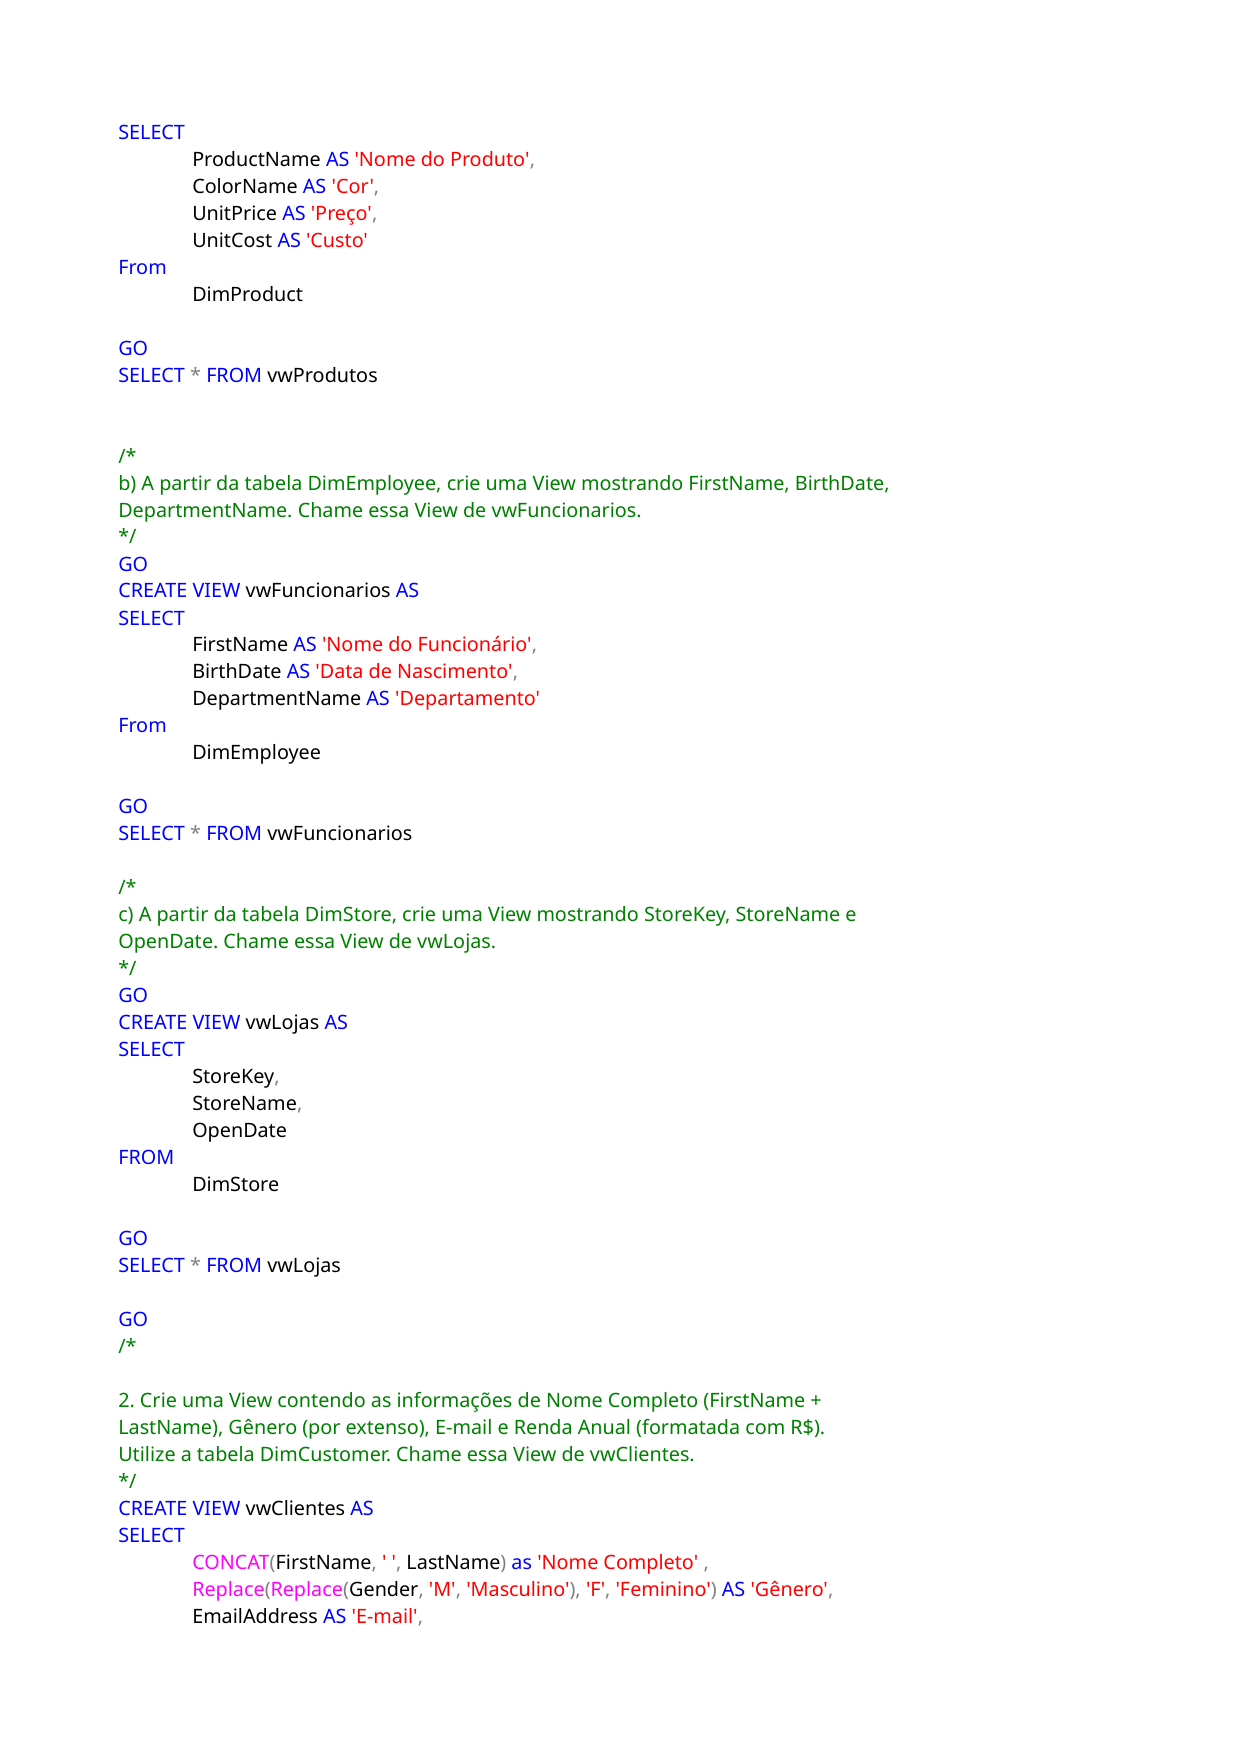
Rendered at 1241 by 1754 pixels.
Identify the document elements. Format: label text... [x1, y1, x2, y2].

text DimStore [118, 1170, 1122, 1197]
text DimEmployee [118, 739, 1122, 766]
text OpenDate [118, 1116, 1122, 1143]
text GO [118, 334, 1122, 361]
text OpenDate. Chame essa View de vwLojas. [118, 927, 1122, 954]
text FirstName AS 'Nome do Funcionário', [118, 631, 1122, 658]
text DimProduct [118, 280, 1122, 307]
text DepartmentName AS 'Departamento' [118, 685, 1122, 712]
text UnitPrice AS 'Preço', [118, 199, 1122, 226]
text SELECT [118, 604, 1122, 631]
text */ [118, 523, 1122, 550]
text StoreName, [118, 1089, 1122, 1116]
text SELECT * FROM vwLojas [118, 1251, 1122, 1278]
text GO [118, 1224, 1122, 1251]
text 2. Crie uma View contendo as informações de Nome Completo (FirstName + [118, 1386, 1122, 1413]
text /* [118, 1332, 1122, 1359]
text StoreKey, [118, 1062, 1122, 1089]
text FROM [118, 1143, 1122, 1170]
text CREATE VIEW vwFuncionarios AS [118, 577, 1122, 604]
text CONCAT(FirstName, ' ', LastName) as 'Nome Completo' , [118, 1548, 1122, 1575]
text */ [118, 1467, 1122, 1494]
text */ [118, 954, 1122, 981]
text SELECT * FROM vwProdutos [118, 361, 1122, 388]
text /* [118, 873, 1122, 901]
text SELECT [118, 1035, 1122, 1062]
text From [118, 712, 1122, 739]
text CREATE VIEW vwClientes AS [118, 1494, 1122, 1521]
text CREATE VIEW vwLojas AS [118, 1008, 1122, 1035]
text EmailAddress AS 'E-mail', [118, 1602, 1122, 1629]
text BirthDate AS 'Data de Nascimento', [118, 658, 1122, 685]
text GO [118, 981, 1122, 1008]
text From [118, 253, 1122, 280]
text GO [118, 1305, 1122, 1332]
text ColorName AS 'Cor', [118, 172, 1122, 199]
text Utilize a tabela DimCustomer. Chame essa View de vwClientes. [118, 1440, 1122, 1467]
text SELECT * FROM vwFuncionarios [118, 819, 1122, 847]
text /* [118, 442, 1122, 469]
text b) A partir da tabela DimEmployee, crie uma View mostrando FirstName, BirthDate, [118, 469, 1122, 496]
text c) A partir da tabela DimStore, crie uma View mostrando StoreKey, StoreName e [118, 901, 1122, 927]
text SELECT [118, 1521, 1122, 1548]
text SELECT [118, 118, 1122, 145]
text UnitCost AS 'Custo' [118, 226, 1122, 253]
text GO [118, 793, 1122, 819]
text GO [118, 550, 1122, 577]
text Replace(Replace(Gender, 'M', 'Masculino'), 'F', 'Feminino') AS 'Gênero', [118, 1575, 1122, 1602]
text LastName), Gênero (por extenso), E-mail e Renda Anual (formatada com R$). [118, 1413, 1122, 1440]
text DepartmentName. Chame essa View de vwFuncionarios. [118, 496, 1122, 523]
text ProductName AS 'Nome do Produto', [118, 145, 1122, 172]
